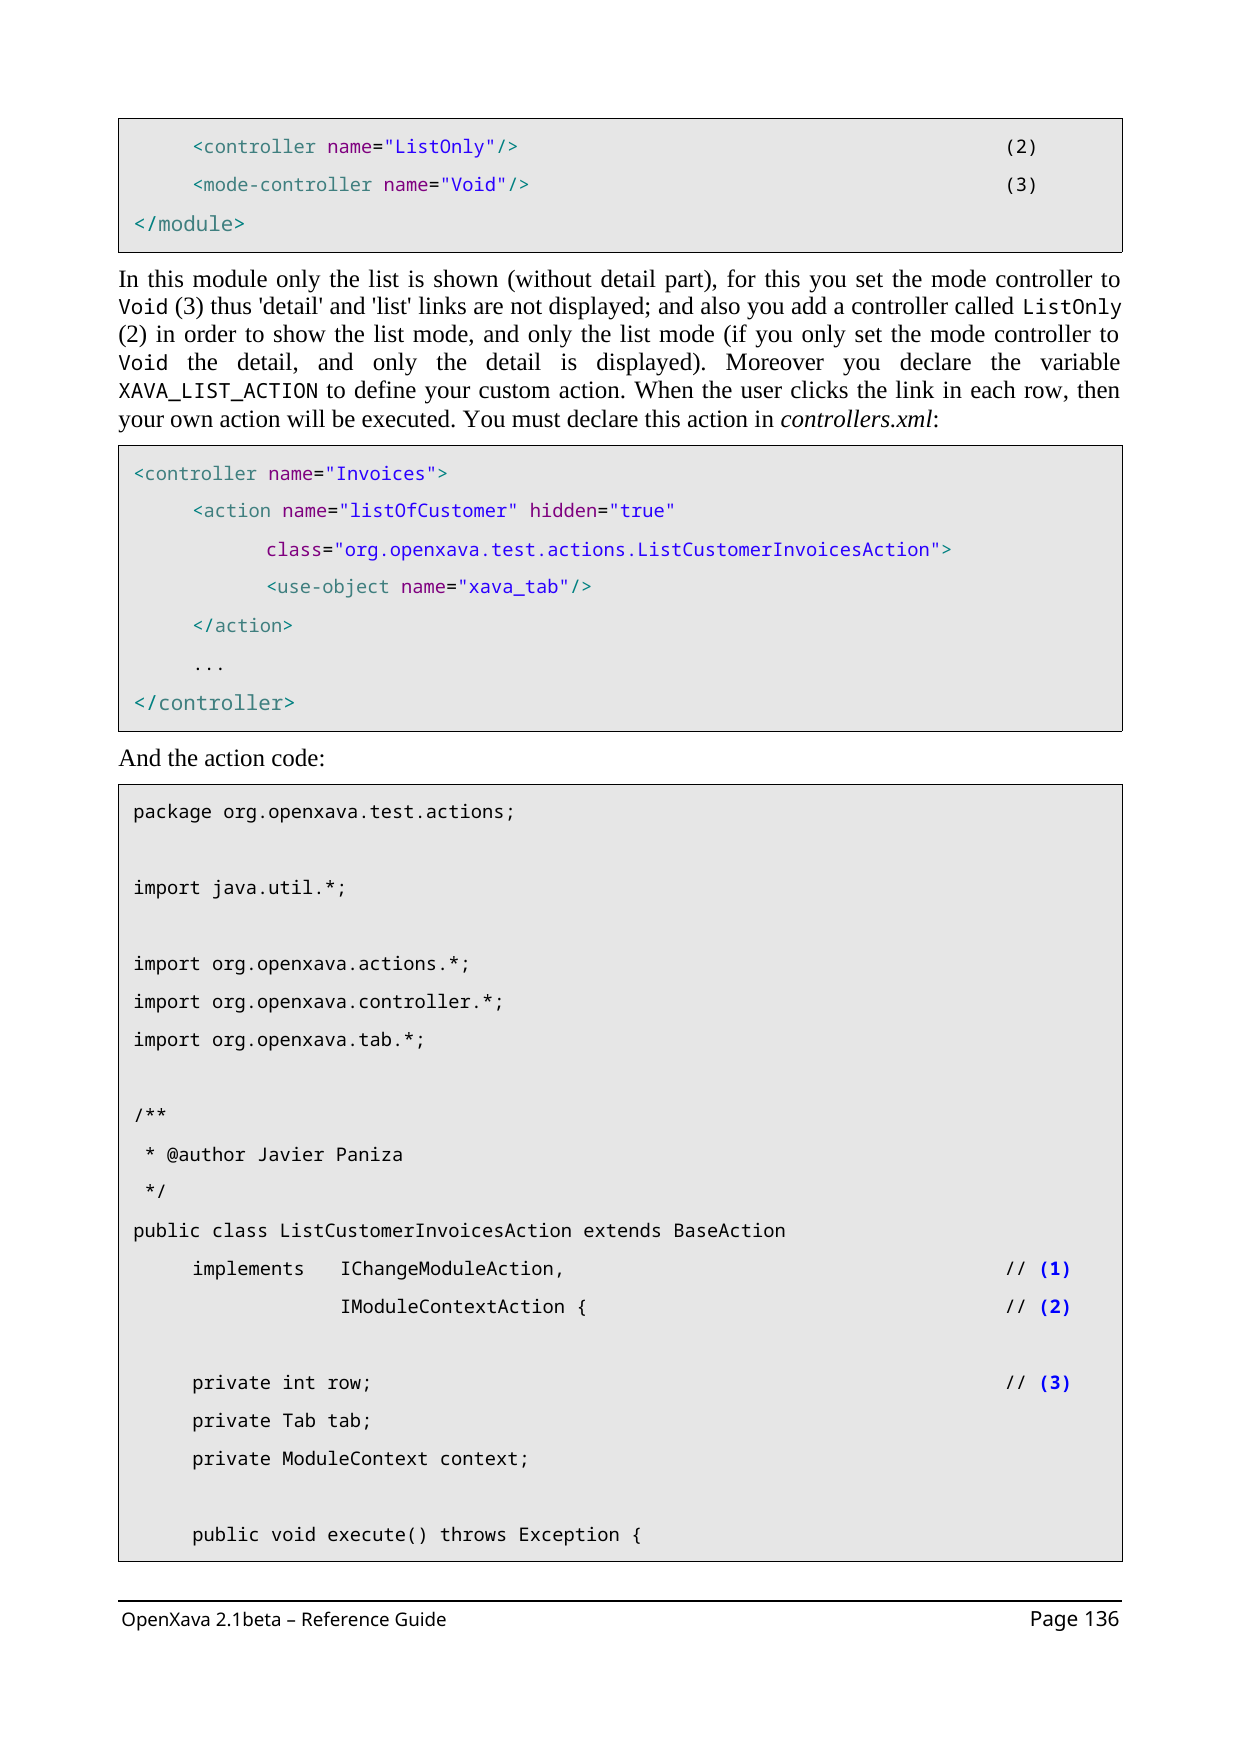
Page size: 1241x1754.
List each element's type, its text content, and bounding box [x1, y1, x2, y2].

text */ [119, 1164, 1122, 1202]
text * @author Javier Paniza [119, 1126, 1122, 1164]
text </controller> [119, 673, 1122, 731]
text import org.openxava.controller.*; [119, 974, 1122, 1012]
text class="org.openxava.test.actions.ListCustomerInvoicesAction"> [119, 521, 1122, 559]
text private ModuleContext context; [119, 1430, 1122, 1468]
text </action> [119, 597, 1122, 635]
text /** [119, 1088, 1122, 1126]
text ... [119, 635, 1122, 673]
text IModuleContextAction { // (2) [119, 1278, 1122, 1316]
text <controller name="ListOnly"/> (2) [119, 119, 1122, 156]
text </module> [119, 194, 1122, 252]
text implements IChangeModuleAction, // (1) [119, 1240, 1122, 1278]
text <action name="listOfCustomer" hidden="true" [119, 483, 1122, 521]
text public void execute() throws Exception { [119, 1506, 1122, 1561]
text package org.openxava.test.actions; [119, 785, 1122, 822]
text In this module only the list is shown (without detail part), for this you set the mode controller to Void (3) thus 'detail' and 'list' links are not displayed; and also you add a controller called ListOnly (2) in order to show the list mode, and only the list mode (if you only set the mode controller to Void the detail, and only the detail is displayed). Moreover you declare the variable XAVA_LIST_ACTION to define your custom action. When the user clicks the link in each row, then your own action will be executed. You must declare this action in controllers.xml: [118, 265, 1122, 432]
text private int row; // (3) [119, 1354, 1122, 1392]
text import java.util.*; [119, 860, 1122, 898]
text <controller name="Invoices"> [119, 446, 1122, 483]
text <mode-controller name="Void"/> (3) [119, 156, 1122, 194]
text <use-object name="xava_tab"/> [119, 559, 1122, 597]
text private Tab tab; [119, 1392, 1122, 1430]
text public class ListCustomerInvoicesAction extends BaseAction [119, 1202, 1122, 1240]
text import org.openxava.actions.*; [119, 936, 1122, 974]
text And the action code: [118, 744, 1122, 771]
text import org.openxava.tab.*; [119, 1012, 1122, 1050]
